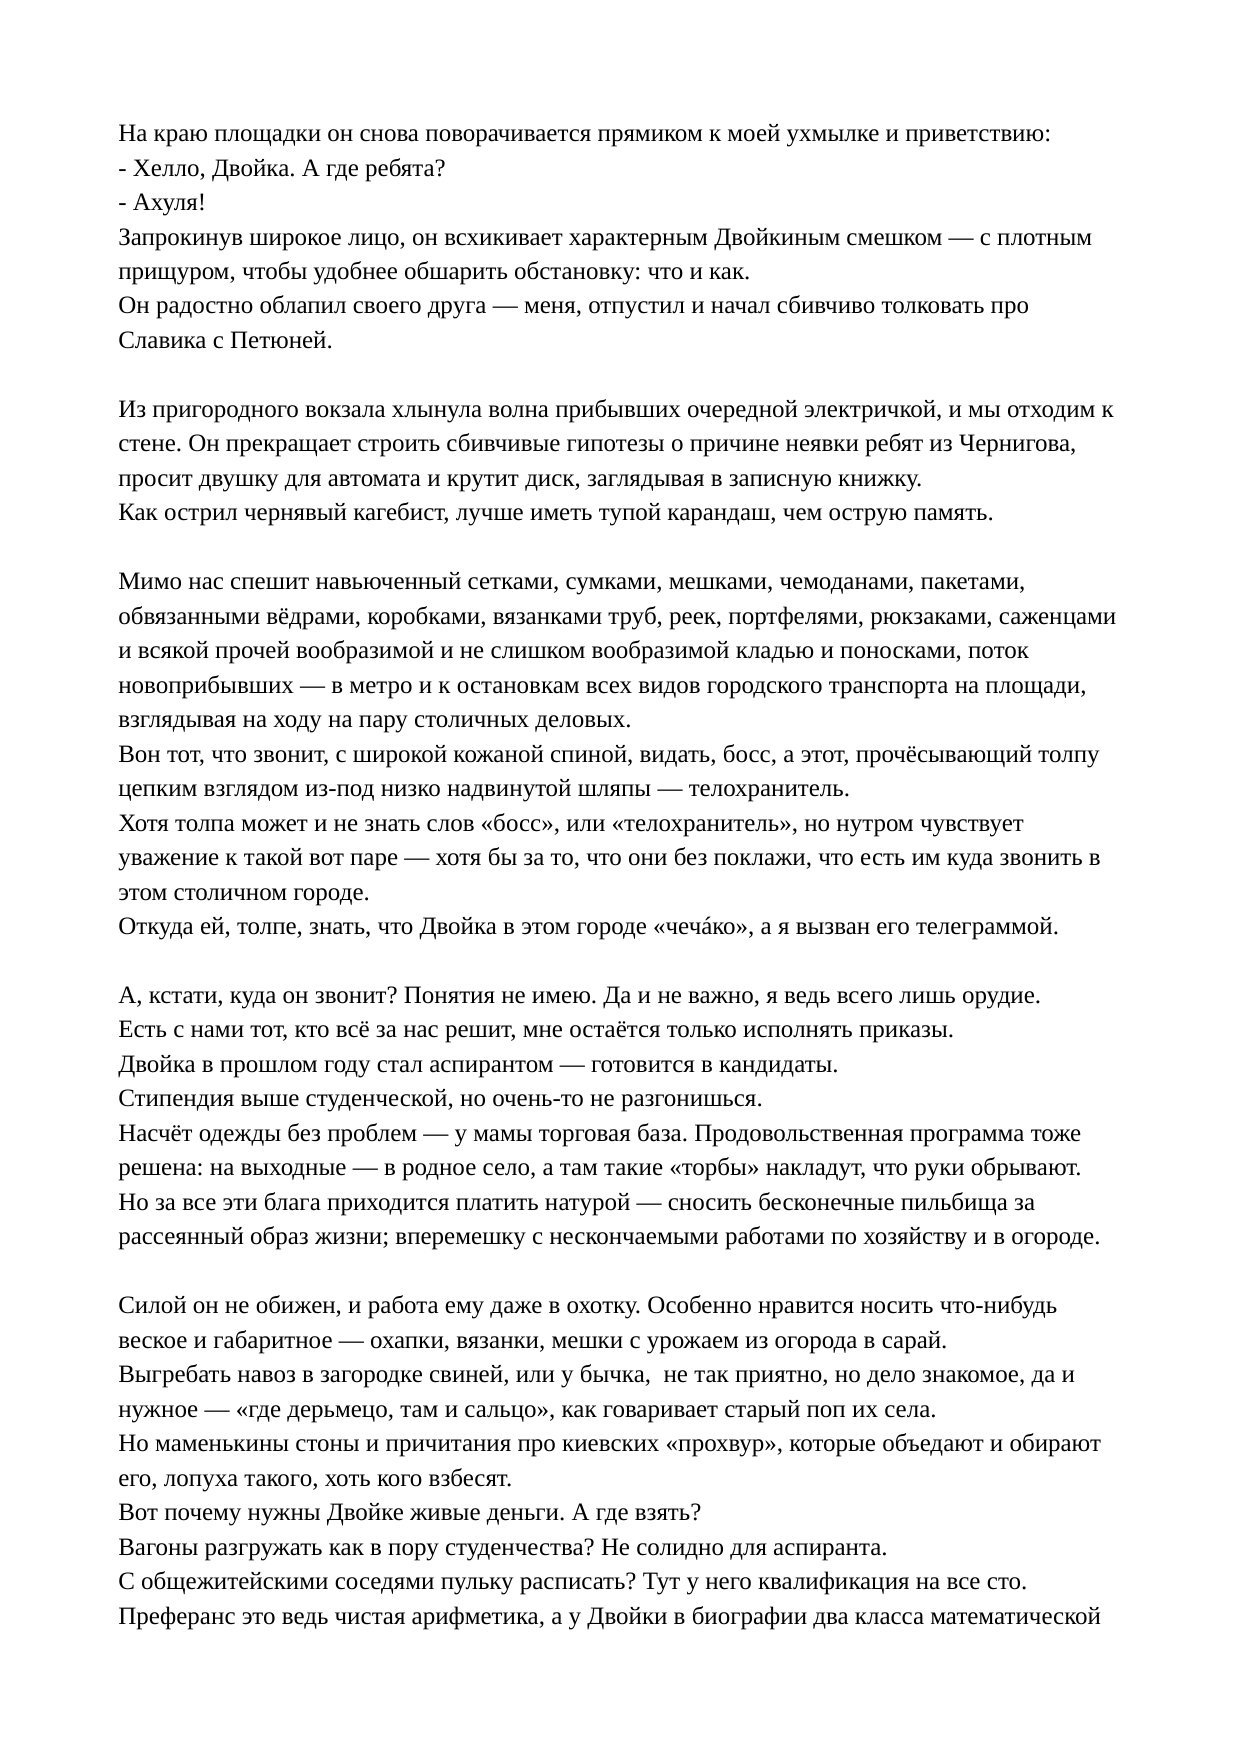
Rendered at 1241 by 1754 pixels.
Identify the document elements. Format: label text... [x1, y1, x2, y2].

text - Ахуля! [118, 187, 1122, 216]
text Из пригородного вокзала хлынула волна прибывших очередной электричкой, и мы отходим к стене. Он прекращает строить сбивчивые гипотезы о причине неявки ребят из Чернигова, просит двушку для автомата и крутит диск, заглядывая в записную книжку. [118, 394, 1122, 492]
text Двойка в прошлом году стал аспирантом — готовится в кандидаты. [118, 1049, 1122, 1078]
text Запрокинув широкое лицо, он всхикивает характерным Двойкиным смешком — с плотным прищуром, чтобы удобнее обшарить обстановку: что и как. [118, 222, 1122, 285]
text Вон тот, что звонит, с широкой кожаной спиной, видать, босс, а этот, прочёсывающий толпу цепким взглядом из-под низко надвинутой шляпы — телохранитель. [118, 739, 1122, 802]
text Откуда ей, толпе, знать, что Двойка в этом городе «чечáко», а я вызван его телеграммой. [118, 911, 1122, 940]
text На краю площадки он снова поворачивается прямиком к моей ухмылке и приветствию: [118, 118, 1122, 147]
text Хотя толпа может и не знать слов «босс», или «телохранитель», но нутром чувствует уважение к такой вот паре — хотя бы за то, что они без поклажи, что есть им куда звонить в этом столичном городе. [118, 808, 1122, 905]
text Преферанс это ведь чистая арифметика, а у Двойки в биографии два класса математической [118, 1601, 1122, 1629]
text А, кстати, куда он звонит? Понятия не имею. Да и не важно, я ведь всего лишь орудие. [118, 980, 1122, 1009]
text Насчёт одежды без проблем — у мамы торговая база. Продовольственная программа тоже решена: на выходные — в родное село, а там такие «торбы» накладут, что руки обрывают. [118, 1118, 1122, 1181]
text Мимо нас спешит навьюченный сетками, сумками, мешками, чемоданами, пакетами, обвязанными вёдрами, коробками, вязанками труб, реек, портфелями, рюкзаками, саженцами и всякой прочей вообразимой и не слишком вообразимой кладью и поносками, поток новоприбывших — в метро и к остановкам всех видов городского транспорта на площади, взглядывая на ходу на пару столичных деловых. [118, 566, 1122, 733]
text Стипендия выше студенческой, но очень-то не разгонишься. [118, 1083, 1122, 1112]
text Есть с нами тот, кто всё за нас решит, мне остаётся только исполнять приказы. [118, 1014, 1122, 1043]
text Как острил чернявый кагебист, лучше иметь тупой карандаш, чем острую память. [118, 497, 1122, 526]
text - Хелло, Двойка. А где ребята? [118, 153, 1122, 181]
text Но маменькины стоны и причитания про киевских «прохвур», которые объедают и обирают его, лопуха такого, хоть кого взбесят. [118, 1428, 1122, 1492]
text Но за все эти блага приходится платить натурой — сносить бесконечные пильбища за рассеянный образ жизни; вперемешку с нескончаемыми работами по хозяйству и в огороде. [118, 1187, 1122, 1250]
text Силой он не обижен, и работа ему даже в охотку. Особенно нравится носить что-нибудь веское и габаритное — охапки, вязанки, мешки с урожаем из огорода в сарай. [118, 1290, 1122, 1354]
text Вагоны разгружать как в пору студенчества? Не солидно для аспиранта. [118, 1532, 1122, 1561]
text Вот почему нужны Двойке живые деньги. А где взять? [118, 1497, 1122, 1526]
text Он радостно облапил своего друга — меня, отпустил и начал сбивчиво толковать про Славика с Петюней. [118, 291, 1122, 354]
text С общежитейскими соседями пульку расписать? Тут у него квалификация на все сто. [118, 1566, 1122, 1595]
text Выгребать навоз в загородке свиней, или у бычка, не так приятно, но дело знакомое, да и нужное — «где дерьмецо, там и сальцо», как говаривает старый поп их села. [118, 1359, 1122, 1423]
